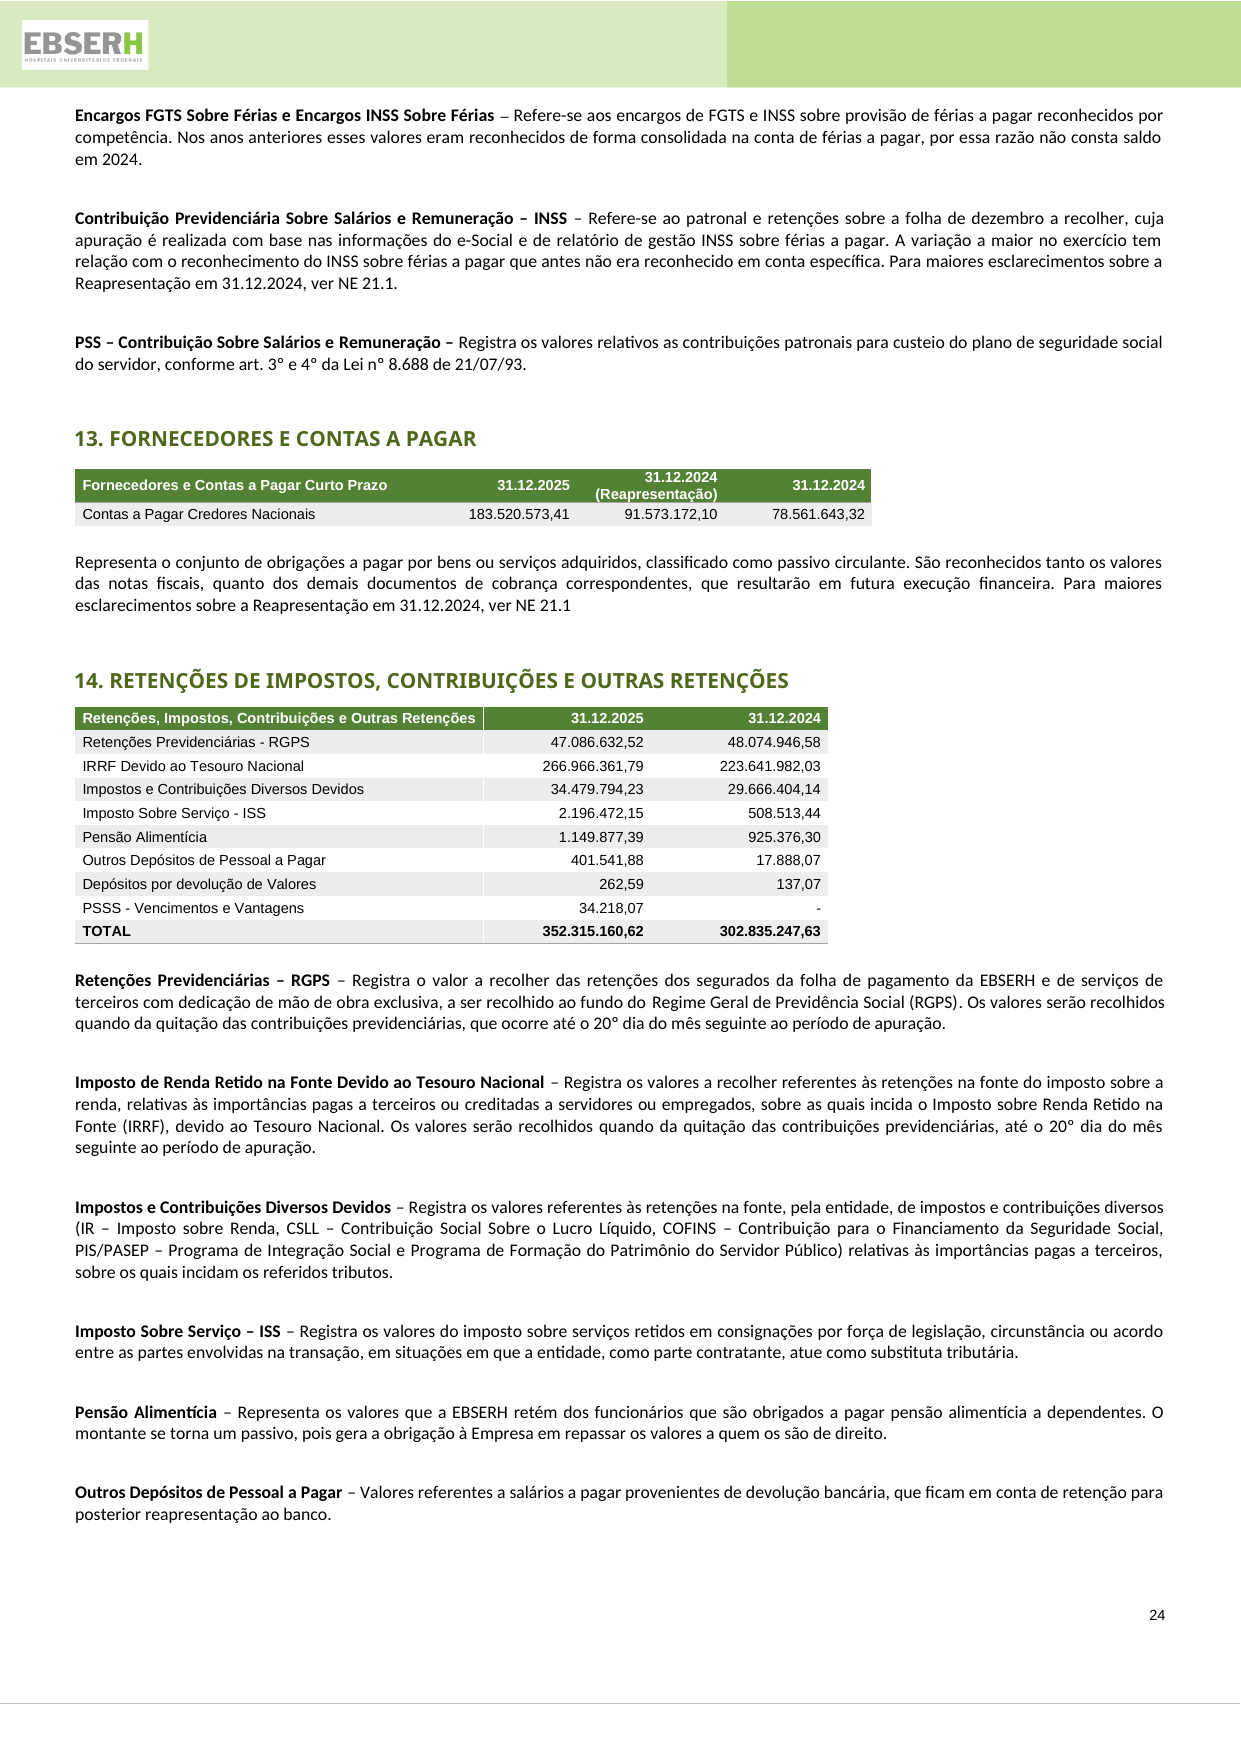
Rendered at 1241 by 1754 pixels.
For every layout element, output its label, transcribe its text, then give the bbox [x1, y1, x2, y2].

table_cell 1.149.877,39 [484, 825, 651, 848]
table_cell 48.074.946,58 [651, 730, 828, 754]
table_header Retenções, Impostos, Contribuições e Outras Retenções [75, 707, 483, 730]
list FORNECEDORES E CONTAS A PAGAR [74, 424, 1165, 453]
list RETENÇÕES DE IMPOSTOS, CONTRIBUIÇÕES E OUTRAS RETENÇÕES [74, 666, 1165, 694]
text Retenções Previdenciárias – RGPS – Registra o valor a recolher das retenções dos segurados da folha de pagamento da EBSERH e de serviços de terceiros com dedicação de mão de obra exclusiva, a ser recolhido ao fundo do Regime Geral de Previdência Social (RGPS). Os valores serão recolhidos quando da quitação das contribuições previdenciárias, que ocorre até o 20º dia do mês seguinte ao período de apuração. [75, 969, 1165, 1034]
table_cell - [651, 896, 828, 919]
table_cell PSSS - Vencimentos e Vantagens [75, 896, 483, 919]
table_cell 262,59 [484, 872, 651, 896]
table_cell 91.573.172,10 [577, 503, 725, 526]
table_header 31.12.2025 [484, 707, 651, 730]
table_cell 34.218,07 [484, 896, 651, 919]
table_cell 137,07 [651, 872, 828, 896]
text PSS – Contribuição Sobre Salários e Remuneração – Registra os valores relativos as contribuições patronais para custeio do plano de seguridade social do servidor, conforme art. 3º e 4º da Lei nº 8.688 de 21/07/93. [75, 331, 1165, 374]
text Pensão Alimentícia – Representa os valores que a EBSERH retém dos funcionários que são obrigados a pagar pensão alimentícia a dependentes. O montante se torna um passivo, pois gera a obrigação à Empresa em repassar os valores a quem os são de direito. [75, 1401, 1165, 1444]
text Encargos FGTS Sobre Férias e Encargos INSS Sobre Férias – Refere-se aos encargos de FGTS e INSS sobre provisão de férias a pagar reconhecidos por competência. Nos anos anteriores esses valores eram reconhecidos de forma consolidada na conta de férias a pagar, por essa razão não consta saldo em 2024. [75, 104, 1165, 169]
table_cell 401.541,88 [484, 849, 651, 872]
table_header Fornecedores e Contas a Pagar Curto Prazo [75, 469, 429, 502]
table_cell 29.666.404,14 [651, 778, 828, 801]
table_cell Depósitos por devolução de Valores [75, 872, 483, 896]
table_cell 2.196.472,15 [484, 801, 651, 825]
text Contribuição Previdenciária Sobre Salários e Remuneração – INSS – Refere-se ao patronal e retenções sobre a folha de dezembro a recolher, cuja apuração é realizada com base nas informações do e-Social e de relatório de gestão INSS sobre férias a pagar. A variação a maior no exercício tem relação com o reconhecimento do INSS sobre férias a pagar que antes não era reconhecido em conta específica. Para maiores esclarecimentos sobre a Reapresentação em 31.12.2024, ver NE 21.1. [75, 207, 1165, 294]
table_header 31.12.2024 [651, 707, 828, 730]
text Outros Depósitos de Pessoal a Pagar – Valores referentes a salários a pagar provenientes de devolução bancária, que ficam em conta de retenção para posterior reapresentação ao banco. [75, 1482, 1165, 1525]
table_cell 34.479.794,23 [484, 778, 651, 801]
table_cell 183.520.573,41 [429, 503, 577, 526]
text Imposto de Renda Retido na Fonte Devido ao Tesouro Nacional – Registra os valores a recolher referentes às retenções na fonte do imposto sobre a renda, relativas às importâncias pagas a terceiros ou creditadas a servidores ou empregados, sobre as quais incida o Imposto sobre Renda Retido na Fonte (IRRF), devido ao Tesouro Nacional. Os valores serão recolhidos quando da quitação das contribuições previdenciárias, até o 20º dia do mês seguinte ao período de apuração. [75, 1072, 1165, 1158]
table_cell 78.561.643,32 [725, 503, 872, 526]
table_cell 352.315.160,62 [484, 920, 651, 943]
table_cell 223.641.982,03 [651, 754, 828, 778]
table_cell Retenções Previdenciárias - RGPS [75, 730, 483, 754]
table_cell TOTAL [75, 920, 483, 943]
table_cell 266.966.361,79 [484, 754, 651, 778]
table_cell 47.086.632,52 [484, 730, 651, 754]
table_cell 302.835.247,63 [651, 920, 828, 943]
table_cell 17.888,07 [651, 849, 828, 872]
table_header 31.12.2024 (Reapresentação) [577, 469, 725, 502]
table_cell IRRF Devido ao Tesouro Nacional [75, 754, 483, 778]
table_cell Pensão Alimentícia [75, 825, 483, 848]
table_header 31.12.2025 [429, 469, 577, 502]
table_cell Contas a Pagar Credores Nacionais [75, 503, 429, 526]
table_cell 925.376,30 [651, 825, 828, 848]
text Imposto Sobre Serviço – ISS – Registra os valores do imposto sobre serviços retidos em consignações por força de legislação, circunstância ou acordo entre as partes envolvidas na transação, em situações em que a entidade, como parte contratante, atue como substituta tributária. [75, 1320, 1165, 1363]
text Representa o conjunto de obrigações a pagar por bens ou serviços adquiridos, classificado como passivo circulante. São reconhecidos tanto os valores das notas fiscais, quanto dos demais documentos de cobrança correspondentes, que resultarão em futura execução financeira. Para maiores esclarecimentos sobre a Reapresentação em 31.12.2024, ver NE 21.1 [75, 551, 1165, 616]
table_cell Outros Depósitos de Pessoal a Pagar [75, 849, 483, 872]
table_cell 508.513,44 [651, 801, 828, 825]
table_cell Imposto Sobre Serviço - ISS [75, 801, 483, 825]
table_header 31.12.2024 [725, 469, 871, 502]
text Impostos e Contribuições Diversos Devidos – Registra os valores referentes às retenções na fonte, pela entidade, de impostos e contribuições diversos (IR – Imposto sobre Renda, CSLL – Contribuição Social Sobre o Lucro Líquido, COFINS – Contribuição para o Financiamento da Seguridade Social, PIS/PASEP – Programa de Integração Social e Programa de Formação do Patrimônio do Servidor Público) relativas às importâncias pagas a terceiros, sobre os quais incidam os referidos tributos. [75, 1196, 1165, 1282]
table_cell Impostos e Contribuições Diversos Devidos [75, 778, 483, 801]
